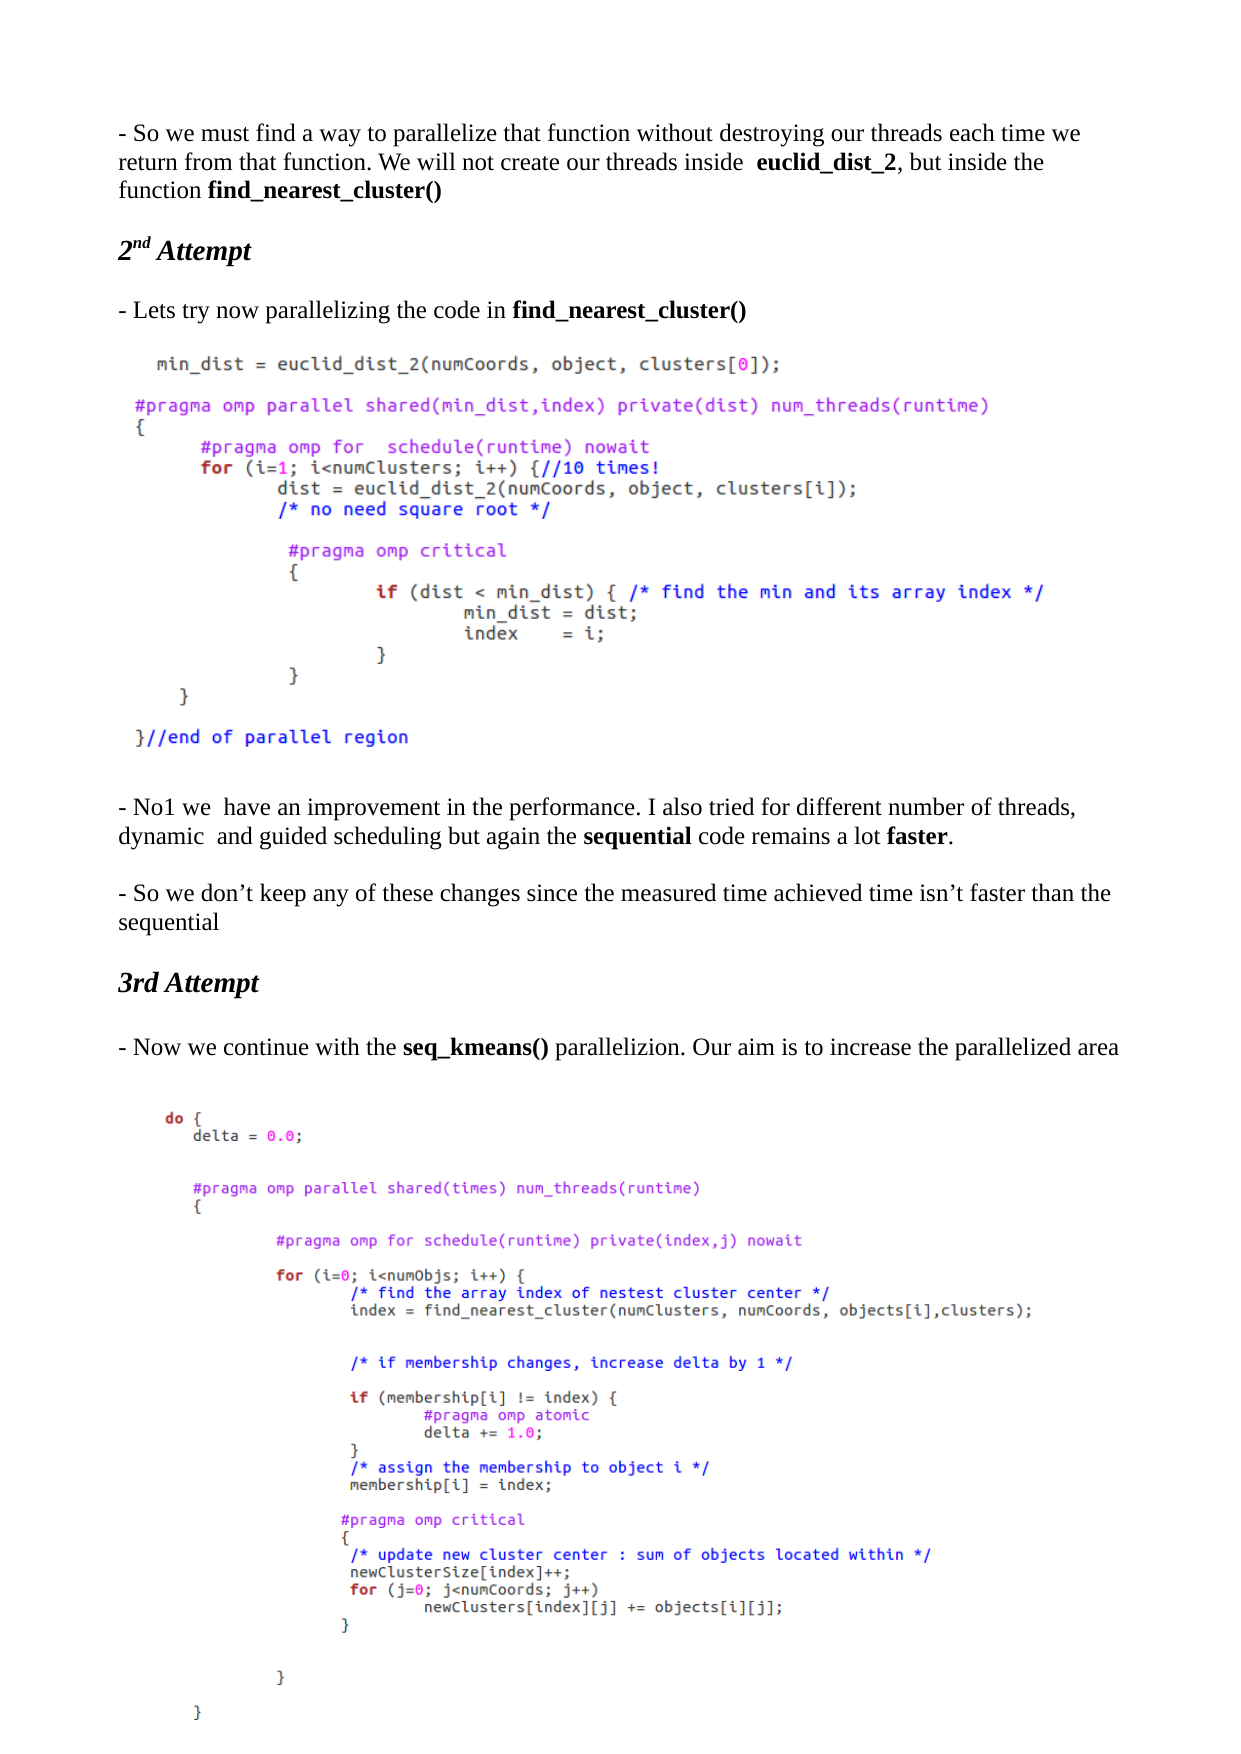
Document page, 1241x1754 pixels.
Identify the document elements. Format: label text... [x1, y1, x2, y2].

text - No1 we have an improvement in the performance. I also tried for different number of threads, dynamic and guided scheduling but again the sequential code remains a lot faster. [118, 792, 1122, 850]
picture [118, 324, 1123, 764]
text 3rd Attempt [118, 965, 1122, 998]
picture [150, 1102, 1091, 1720]
text - So we don’t keep any of these changes since the measured time achieved time isn’t faster than the sequential [118, 878, 1122, 936]
text - So we must find a way to parallelize that function without destroying our threads each time we return from that function. We will not create our threads inside euclid_dist_2, but inside the function find_nearest_cluster() [118, 118, 1122, 204]
text - Now we continue with the seq_kmeans() parallelizion. Our aim is to increase the parallelized area [118, 1032, 1122, 1061]
text - Lets try now parallelizing the code in find_nearest_cluster() [118, 295, 1122, 324]
text 2nd Attempt [118, 233, 1122, 267]
